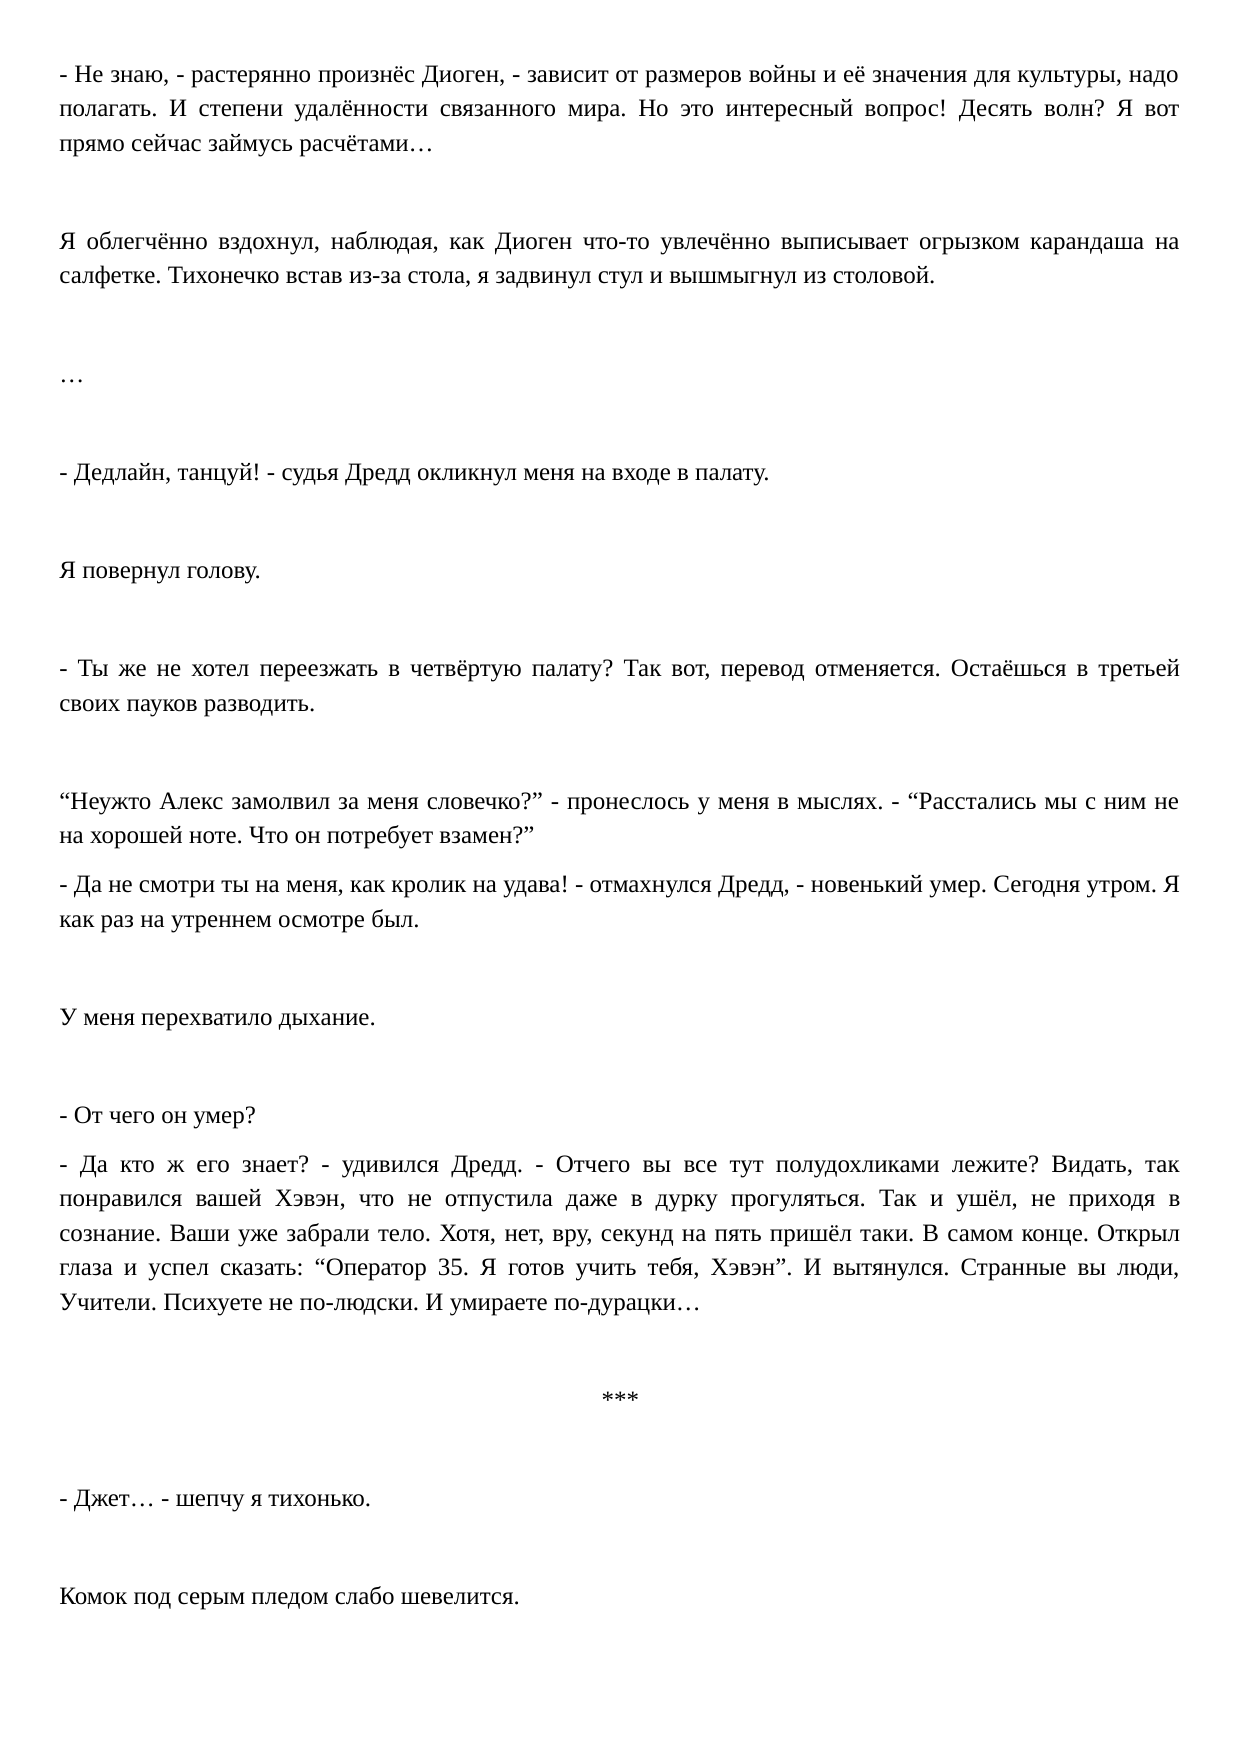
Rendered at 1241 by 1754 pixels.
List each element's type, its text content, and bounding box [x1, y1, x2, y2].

text У меня перехватило дыхание. [59, 1002, 1181, 1031]
text - Дедлайн, танцуй! - судья Дредд окликнул меня на входе в палату. [59, 457, 1181, 486]
text - От чего он умер? [59, 1100, 1181, 1129]
text - Да кто ж его знает? - удивился Дредд. - Отчего вы все тут полудохликами лежите? Видать, так понравился вашей Хэвэн, что не отпустила даже в дурку прогуляться. Так и ушёл, не приходя в сознание. Ваши уже забрали тело. Хотя, нет, вру, секунд на пять пришёл таки. В самом конце. Открыл глаза и успел сказать: “Оператор 35. Я готов учить тебя, Хэвэн”. И вытянулся. Странные вы люди, Учители. Психуете не по-людски. И умираете по-дурацки… [59, 1149, 1181, 1316]
text Я повернул голову. [59, 555, 1181, 584]
text Я облегчённо вздохнул, наблюдая, как Диоген что-то увлечённо выписывает огрызком карандаша на салфетке. Тихонечко встав из-за стола, я задвинул стул и вышмыгнул из столовой. [59, 226, 1181, 289]
text - Джет… - шепчу я тихонько. [59, 1483, 1181, 1512]
text - Не знаю, - растерянно произнёс Диоген, - зависит от размеров войны и её значения для культуры, надо полагать. И степени удалённости связанного мира. Но это интересный вопрос! Десять волн? Я вот прямо сейчас займусь расчётами… [59, 59, 1181, 157]
text Комок под серым пледом слабо шевелится. [59, 1581, 1181, 1610]
text - Да не смотри ты на меня, как кролик на удава! - отмахнулся Дредд, - новенький умер. Сегодня утром. Я как раз на утреннем осмотре был. [59, 869, 1181, 932]
text “Неужто Алекс замолвил за меня словечко?” - пронеслось у меня в мыслях. - “Расстались мы с ним не на хорошей ноте. Что он потребует взамен?” [59, 786, 1181, 849]
text *** [59, 1385, 1181, 1414]
text … [59, 359, 1181, 387]
text - Ты же не хотел переезжать в четвёртую палату? Так вот, перевод отменяется. Остаёшься в третьей своих пауков разводить. [59, 653, 1181, 716]
